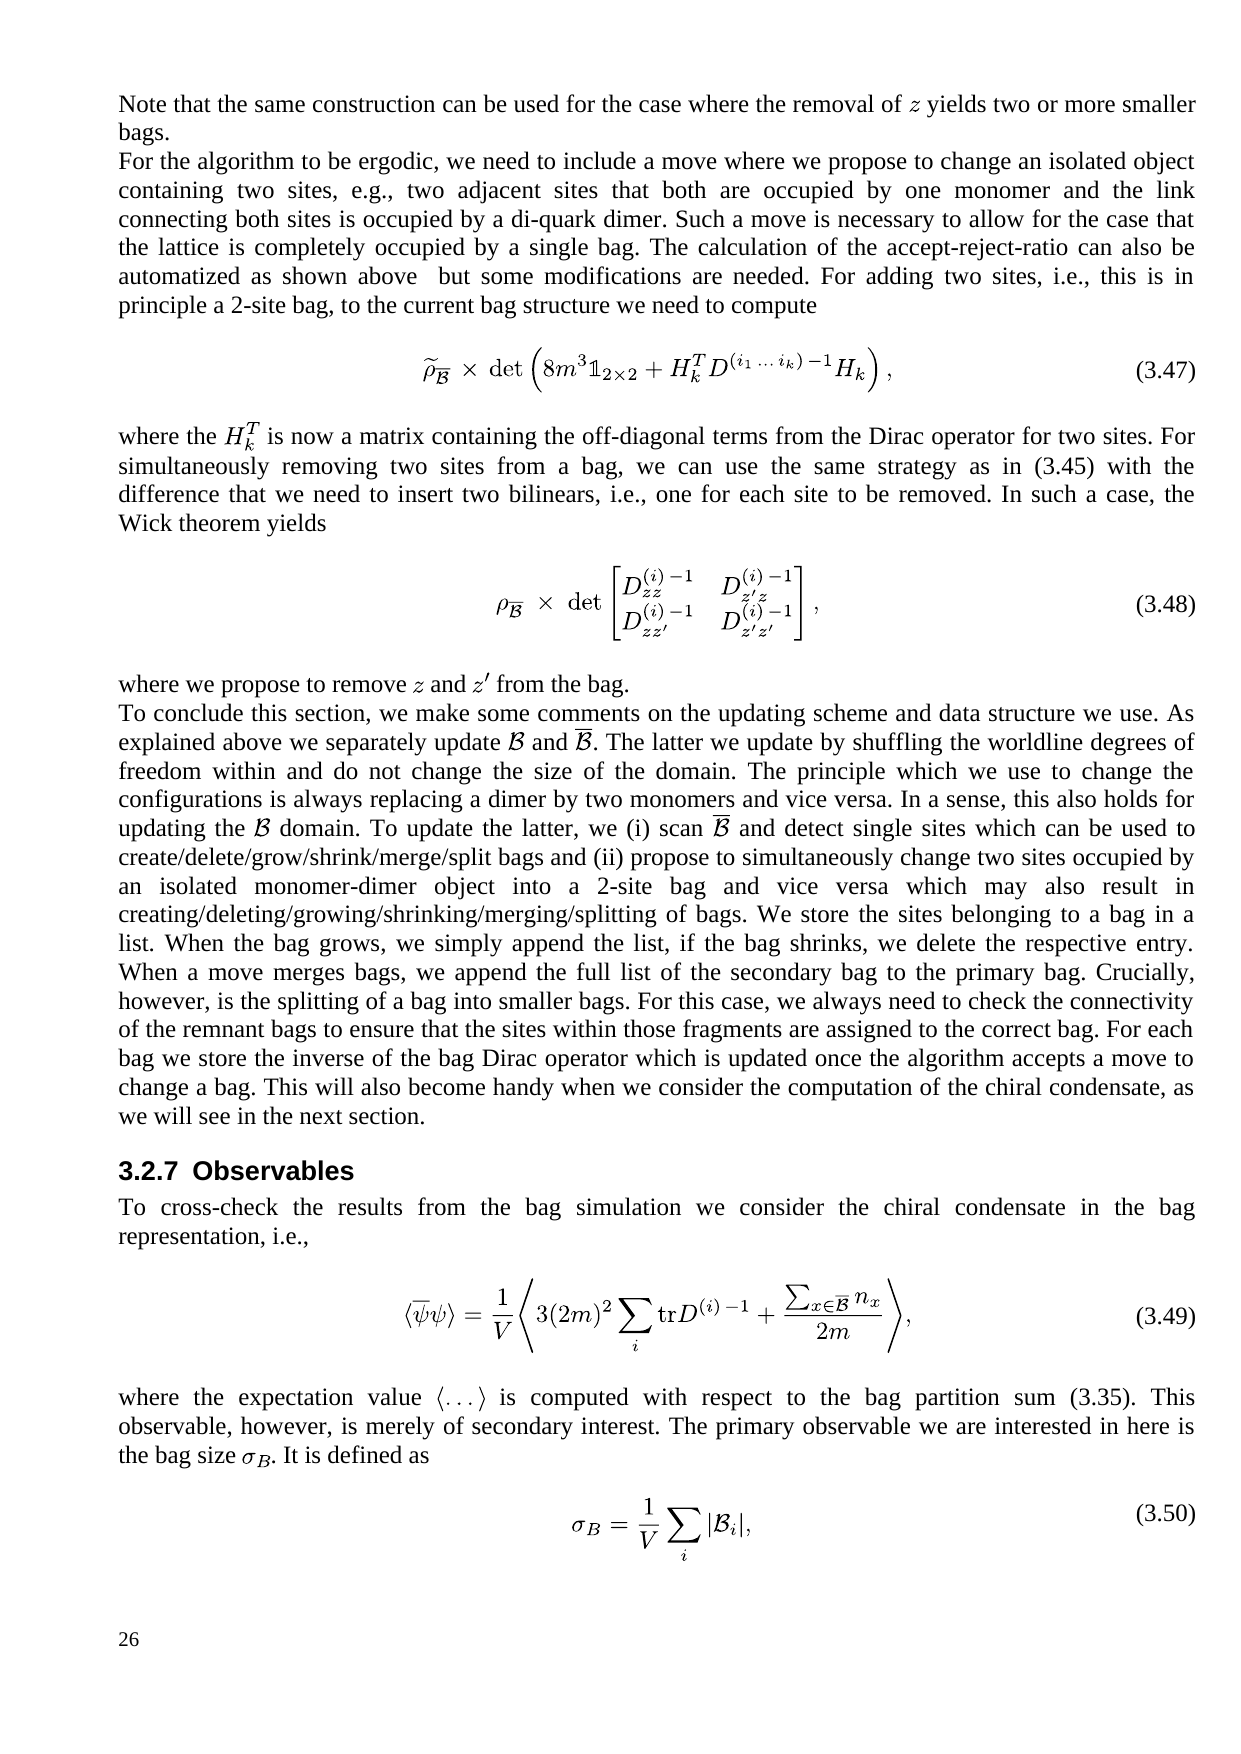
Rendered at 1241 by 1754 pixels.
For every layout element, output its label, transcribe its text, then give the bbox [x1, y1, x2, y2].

text (3.47) [870, 347, 1196, 392]
text Note that the same construction can be used for the case where the removal of yields two or more smaller bags. [118, 89, 1196, 146]
text (3.50) [651, 1498, 1196, 1526]
text To conclude this section, we make some comments on the updating scheme and data structure we use. As explained above we separately update and . The latter we update by shuffling the worldline degrees of freedom within and do not change the size of the domain. The principle which we use to change the configurations is always replacing a dimer by two monomers and vice versa. In a sense, this also holds for updating the domain. To update the latter, we (i) scan and detect single sites which can be used to create/delete/grow/shrink/merge/split bags and (ii) propose to simultaneously change two sites occupied by an isolated monomer-dimer object into a 2-site bag and vice versa which may also result in creating/deleting/growing/shrinking/merging/splitting of bags. We store the sites belonging to a bag in a list. When the bag grows, we simply append the list, if the bag shrinks, we delete the respective entry. When a move merges bags, we append the full list of the secondary bag to the primary bag. Crucially, however, is the splitting of a bag into smaller bags. For this case, we always need to check the connectivity of the remnant bags to ensure that the sites within those fragments are assigned to the correct bag. For each bag we store the inverse of the bag Dirac operator which is updated once the algorithm accepts a move to change a bag. This will also become handy when we consider the computation of the chiral condensate, as we will see in the next section. [118, 698, 1196, 1129]
text [118, 1498, 647, 1526]
text (3.48) [802, 566, 1196, 641]
subtitle Observables [118, 1154, 1196, 1186]
text [118, 566, 613, 641]
text where the expectation value is computed with respect to the bag partition sum (3.35). This observable, however, is merely of secondary interest. The primary observable we are interested in here is the bag size . It is defined as [118, 1382, 1196, 1469]
text [118, 347, 540, 392]
text [118, 1278, 531, 1353]
text For the algorithm to be ergodic, we need to include a move where we propose to change an isolated object containing two sites, e.g., two adjacent sites that both are occupied by one monomer and the link connecting both sites is occupied by a di-quark dimer. Such a move is necessary to allow for the case that the lattice is completely occupied by a single bag. The calculation of the accept-reject-ratio can also be automatized as shown above but some modifications are needed. For adding two sites, i.e., this is in principle a 2-site bag, to the current bag structure we need to compute [118, 146, 1196, 319]
text (3.49) [890, 1278, 1196, 1353]
text where the is now a matrix containing the off-diagonal terms from the Dirac operator for two sites. For simultaneously removing two sites from a bag, we can use the same strategy as in (3.45) with the difference that we need to insert two bilinears, i.e., one for each site to be removed. In such a case, the Wick theorem yields [118, 421, 1196, 537]
text To cross-check the results from the bag simulation we consider the chiral condensate in the bag representation, i.e., [118, 1192, 1196, 1249]
text where we propose to remove and from the bag. [118, 669, 1196, 698]
